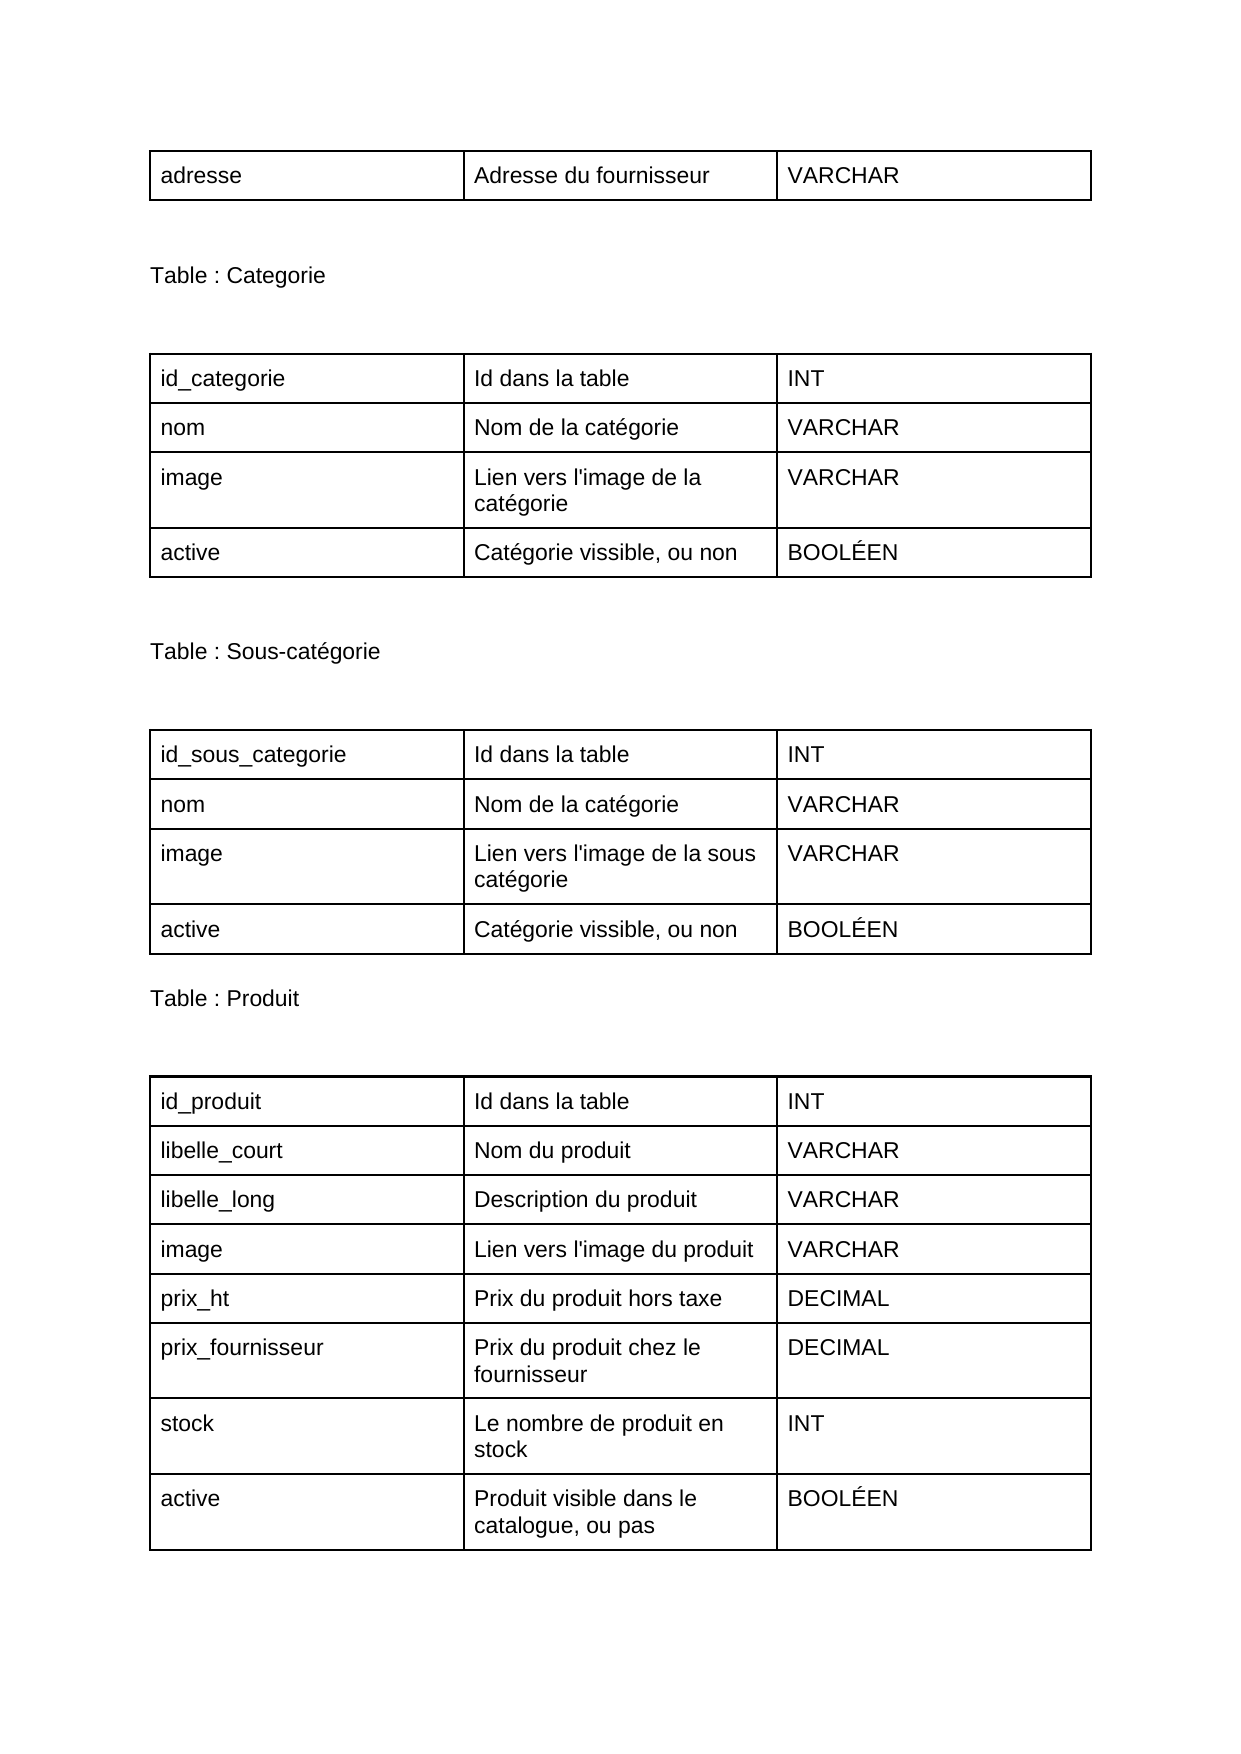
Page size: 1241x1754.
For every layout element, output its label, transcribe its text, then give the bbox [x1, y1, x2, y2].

table_cell image [151, 453, 463, 527]
table_cell INT [778, 1399, 1090, 1473]
table_cell Catégorie vissible, ou non [465, 905, 776, 952]
table_header Id dans la table [465, 731, 776, 778]
table_cell DECIMAL [778, 1275, 1090, 1322]
table_cell prix_ht [151, 1275, 463, 1322]
table_cell nom [151, 780, 463, 827]
table_header INT [778, 731, 1090, 778]
table_cell active [151, 1475, 463, 1548]
table_cell image [151, 1225, 463, 1272]
table_header id_sous_categorie [151, 731, 463, 778]
table_cell nom [151, 404, 463, 451]
table_cell Lien vers l'image du produit [465, 1225, 776, 1272]
table_cell VARCHAR [778, 152, 1090, 199]
table_header id_categorie [151, 355, 463, 402]
table_header Id dans la table [465, 1078, 776, 1124]
table_cell Le nombre de produit en stock [465, 1399, 776, 1473]
table_header INT [778, 355, 1090, 402]
table_cell Produit visible dans le catalogue, ou pas [465, 1475, 776, 1548]
table_cell Lien vers l'image de la catégorie [465, 453, 776, 527]
table_header INT [778, 1078, 1090, 1124]
table_cell Nom du produit [465, 1127, 776, 1174]
table_cell BOOLÉEN [778, 529, 1090, 576]
table_cell VARCHAR [778, 780, 1090, 827]
table_cell Description du produit [465, 1176, 776, 1223]
table_header id_produit [151, 1078, 463, 1124]
text Table : Sous-catégorie [150, 638, 1090, 665]
table_cell BOOLÉEN [778, 905, 1090, 952]
table_cell image [151, 830, 463, 903]
table_cell libelle_long [151, 1176, 463, 1223]
table_cell DECIMAL [778, 1324, 1090, 1397]
table_cell Nom de la catégorie [465, 780, 776, 827]
table_cell active [151, 529, 463, 576]
table_cell Adresse du fournisseur [465, 152, 776, 199]
table_cell VARCHAR [778, 453, 1090, 527]
table_cell active [151, 905, 463, 952]
table_header Id dans la table [465, 355, 776, 402]
table_cell VARCHAR [778, 404, 1090, 451]
table_cell VARCHAR [778, 1176, 1090, 1223]
table_cell VARCHAR [778, 830, 1090, 903]
table_cell Nom de la catégorie [465, 404, 776, 451]
table_cell adresse [151, 152, 463, 199]
table_cell BOOLÉEN [778, 1475, 1090, 1548]
table_cell prix_fournisseur [151, 1324, 463, 1397]
table_cell VARCHAR [778, 1127, 1090, 1174]
table_cell Lien vers l'image de la sous catégorie [465, 830, 776, 903]
text Table : Produit [150, 985, 1090, 1011]
text Table : Categorie [150, 262, 1090, 288]
table_cell Prix du produit hors taxe [465, 1275, 776, 1322]
table_cell Prix du produit chez le fournisseur [465, 1324, 776, 1397]
table_cell stock [151, 1399, 463, 1473]
table_cell VARCHAR [778, 1225, 1090, 1272]
table_cell Catégorie vissible, ou non [465, 529, 776, 576]
table_cell libelle_court [151, 1127, 463, 1174]
